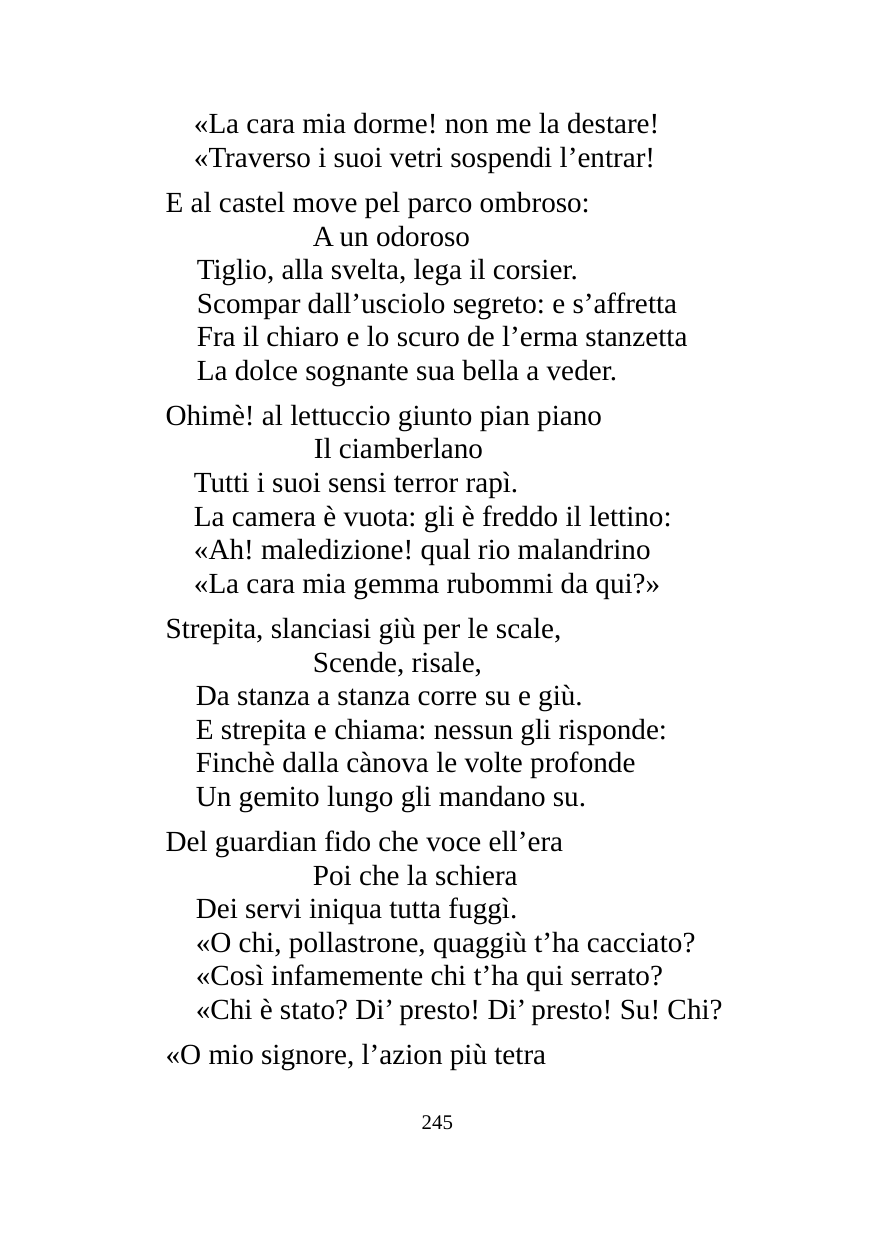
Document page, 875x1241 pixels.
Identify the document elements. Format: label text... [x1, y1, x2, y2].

text «La cara mia gemma rubommi da qui?» [194, 566, 768, 599]
text «La cara mia dorme! non me la destare! [194, 106, 768, 140]
text Il ciamberlano [314, 432, 768, 465]
text La camera è vuota: gli è freddo il lettino: [194, 499, 768, 532]
text Scende, risale, [313, 645, 768, 678]
text Tiglio, alla svelta, lega il corsier. [197, 252, 768, 286]
text Poi che la schiera [313, 858, 768, 891]
text Un gemito lungo gli mandano su. [196, 779, 768, 812]
text «O mio signore, l’azion più tetra [165, 1037, 768, 1071]
text Strepita, slanciasi giù per le scale, [165, 611, 768, 645]
text Da stanza a stanza corre su e giù. [196, 678, 768, 712]
text E al castel move pel parco ombroso: [165, 185, 768, 219]
text E strepita e chiama: nessun gli risponde: [196, 712, 768, 745]
text «Ah! maledizione! qual rio malandrino [194, 532, 768, 566]
text Tutti i suoi sensi terror rapì. [194, 465, 768, 499]
text «Traverso i suoi vetri sospendi l’entrar! [194, 140, 768, 173]
text «O chi, pollastrone, quaggiù t’ha cacciato? [196, 925, 768, 958]
text A un odoroso [313, 219, 768, 252]
text «Chi è stato? Di’ presto! Di’ presto! Su! Chi? [196, 992, 768, 1025]
text Scompar dall’usciolo segreto: e s’affretta [197, 286, 768, 319]
text Dei servi iniqua tutta fuggì. [196, 891, 768, 925]
text «Così infamemente chi t’ha qui serrato? [196, 958, 768, 992]
text Del guardian fido che voce ell’era [165, 824, 768, 858]
text La dolce sognante sua bella a veder. [197, 353, 768, 386]
text Ohimè! al lettuccio giunto pian piano [165, 398, 768, 432]
text Finchè dalla cànova le volte profonde [196, 745, 768, 779]
text Fra il chiaro e lo scuro de l’erma stanzetta [197, 319, 768, 353]
